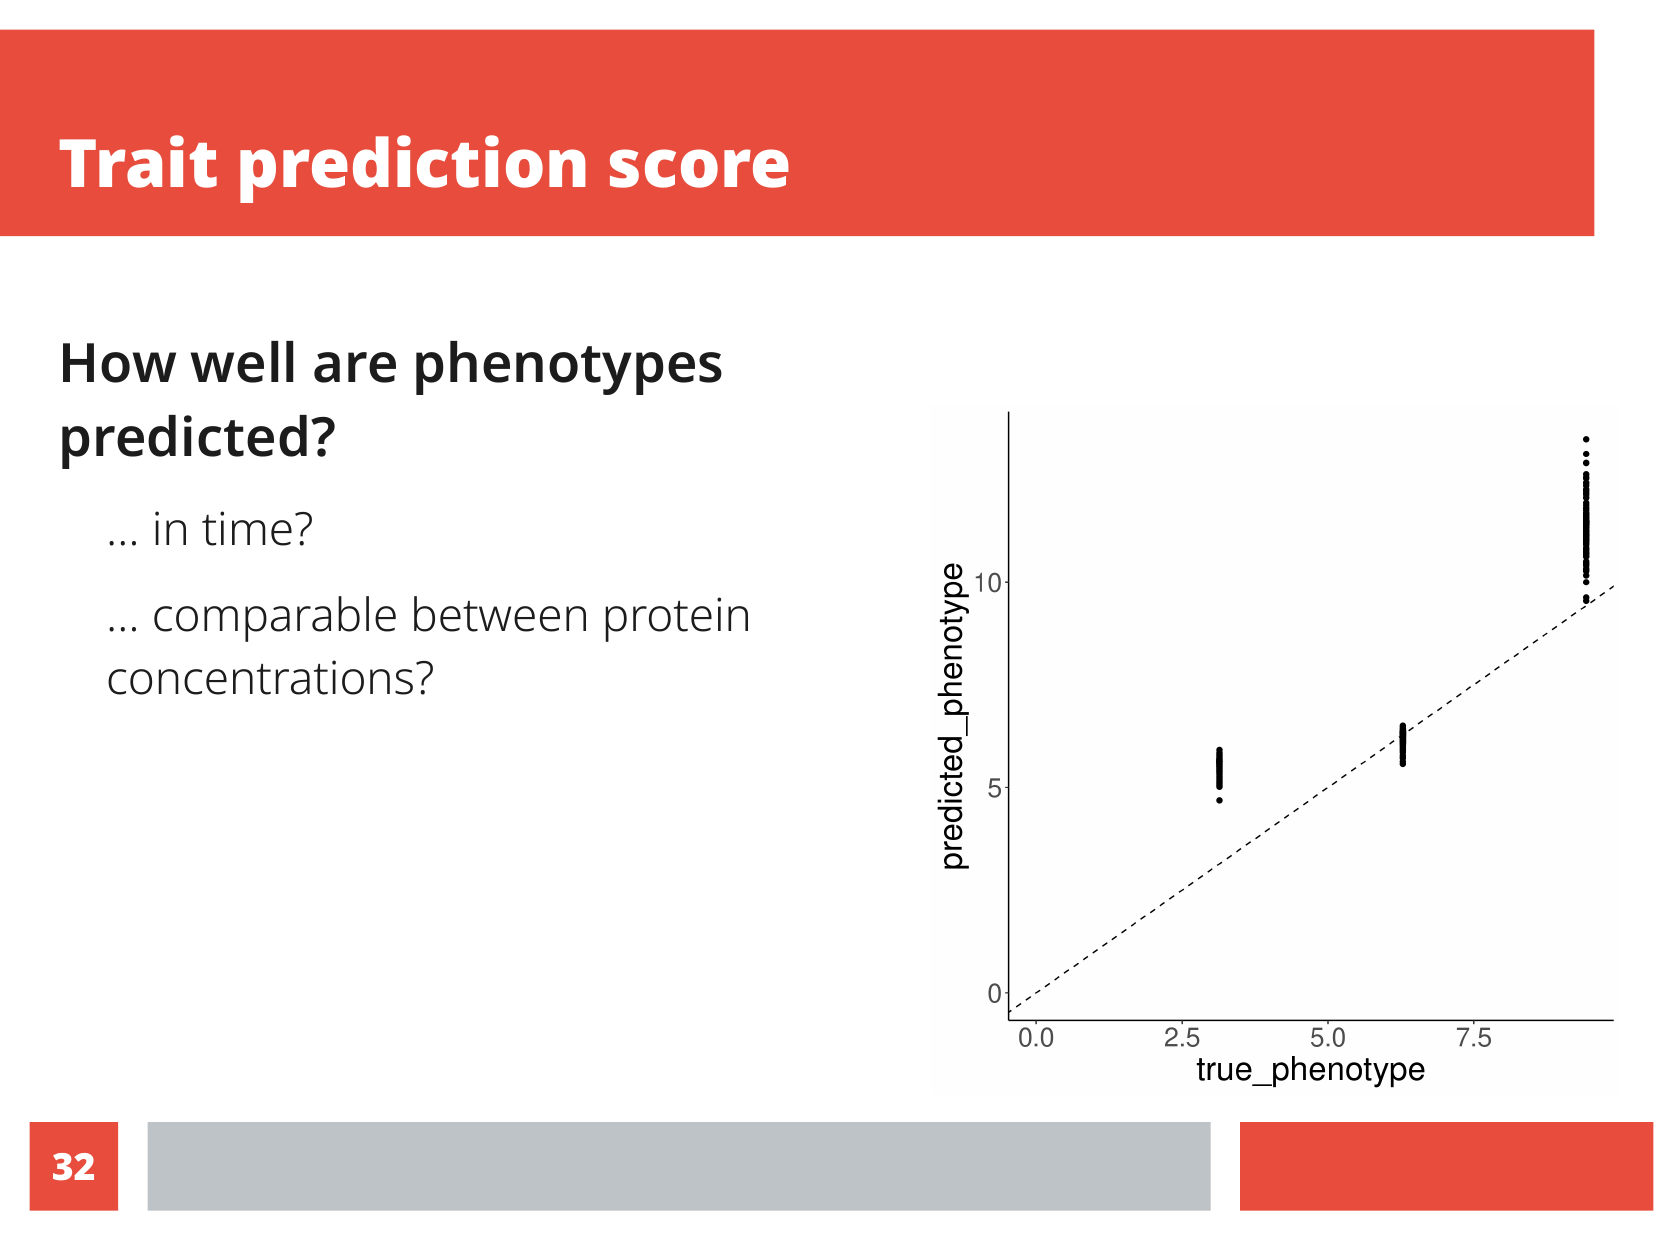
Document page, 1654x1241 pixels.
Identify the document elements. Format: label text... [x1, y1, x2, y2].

title Trait prediction score [59, 59, 1595, 207]
picture [930, 404, 1621, 1096]
list How well are phenotypes predicted? … in time? … comparable between protein concentrations? [59, 324, 886, 1093]
